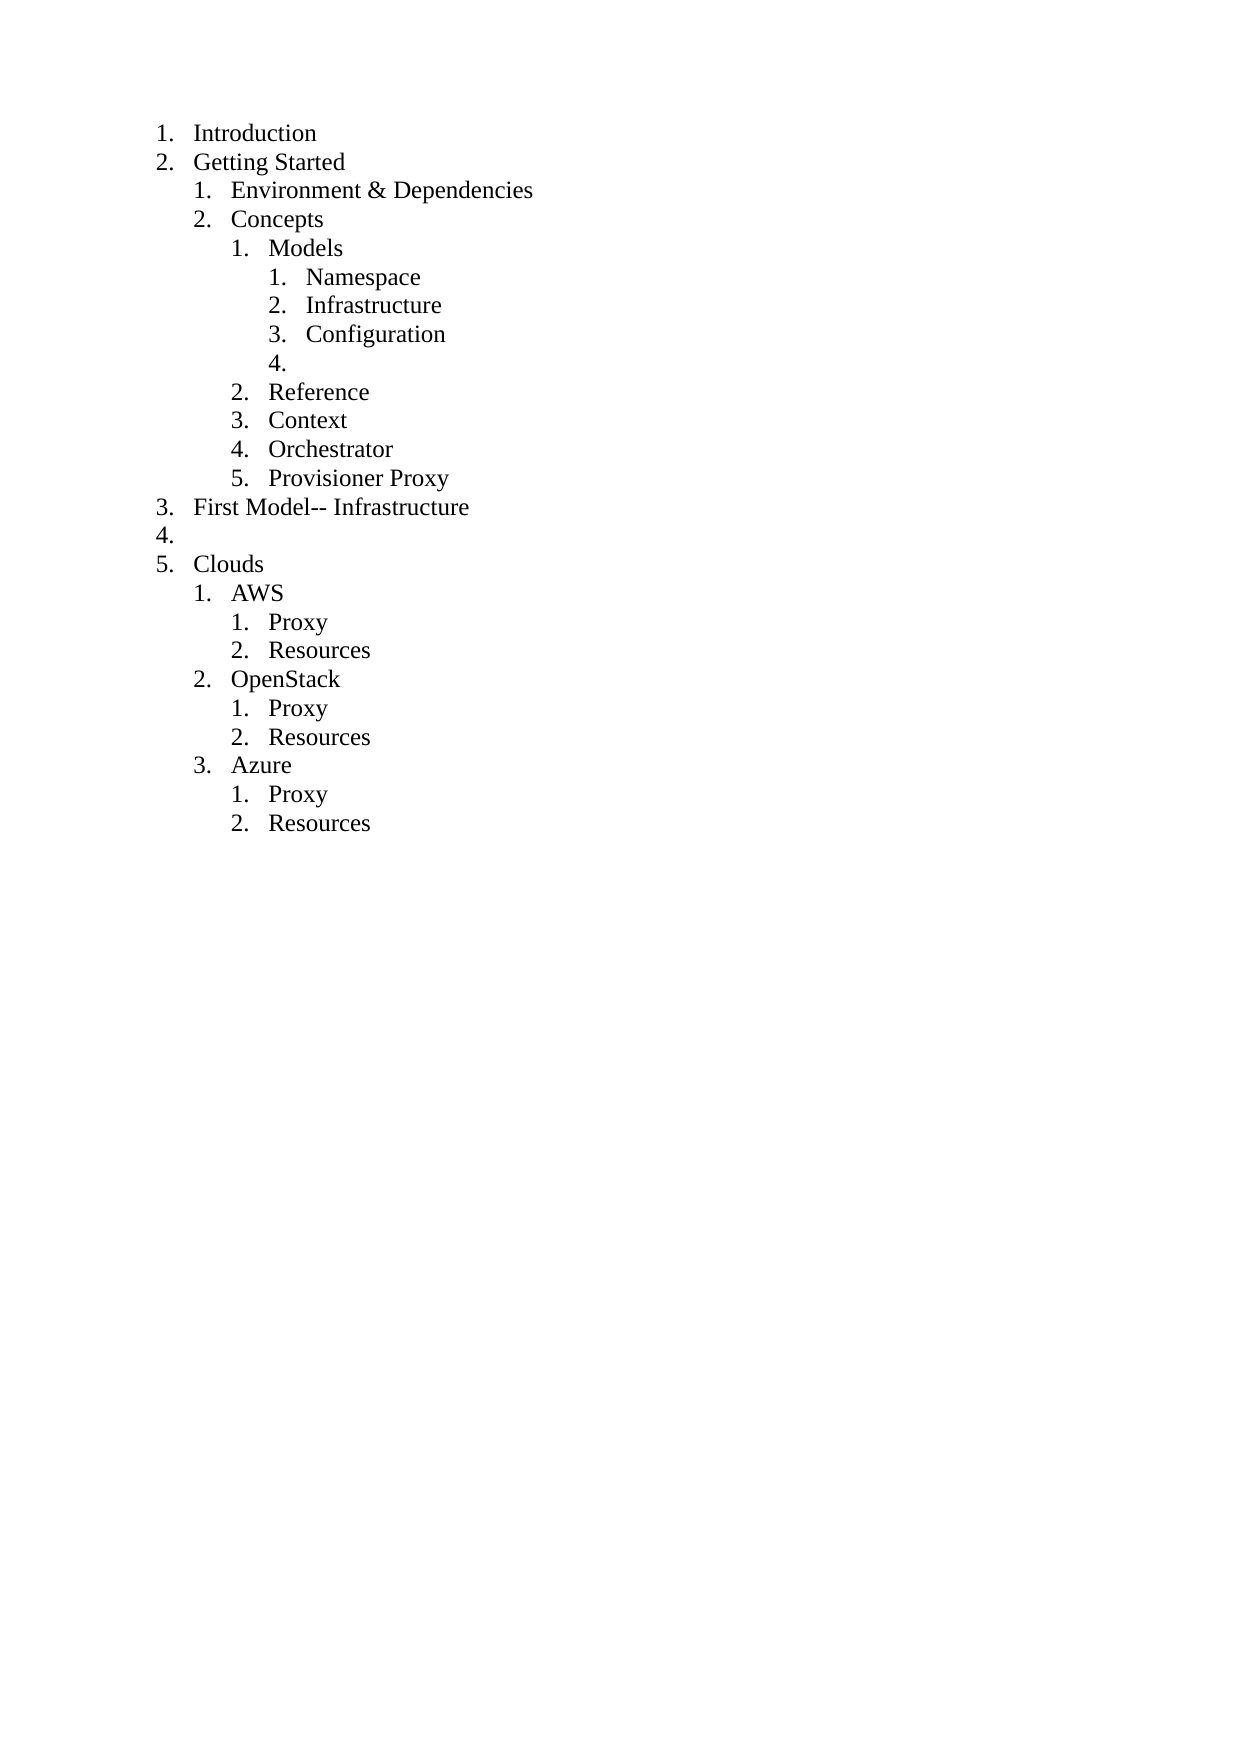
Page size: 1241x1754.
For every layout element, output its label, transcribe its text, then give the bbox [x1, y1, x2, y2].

list Azure [193, 751, 1122, 779]
list AWS [193, 578, 1122, 607]
list Introduction [156, 118, 1122, 147]
list Infrastructure [268, 291, 1122, 319]
list Resources [231, 722, 1122, 751]
list Resources [231, 808, 1122, 837]
list Clouds [156, 549, 1122, 578]
list Models [231, 233, 1122, 262]
list OpenStack [193, 664, 1122, 693]
list Getting Started [156, 147, 1122, 176]
list Environment & Dependencies [193, 176, 1122, 204]
list Namespace [268, 262, 1122, 291]
list Configuration [268, 319, 1122, 348]
list Context [231, 406, 1122, 434]
list Proxy [231, 693, 1122, 722]
list Orchestrator [231, 434, 1122, 463]
list Proxy [231, 779, 1122, 808]
list Resources [231, 636, 1122, 664]
list Provisioner Proxy [231, 463, 1122, 492]
list Reference [231, 377, 1122, 406]
list First Model-- Infrastructure [156, 492, 1122, 521]
list Concepts [193, 204, 1122, 233]
list Proxy [231, 607, 1122, 636]
